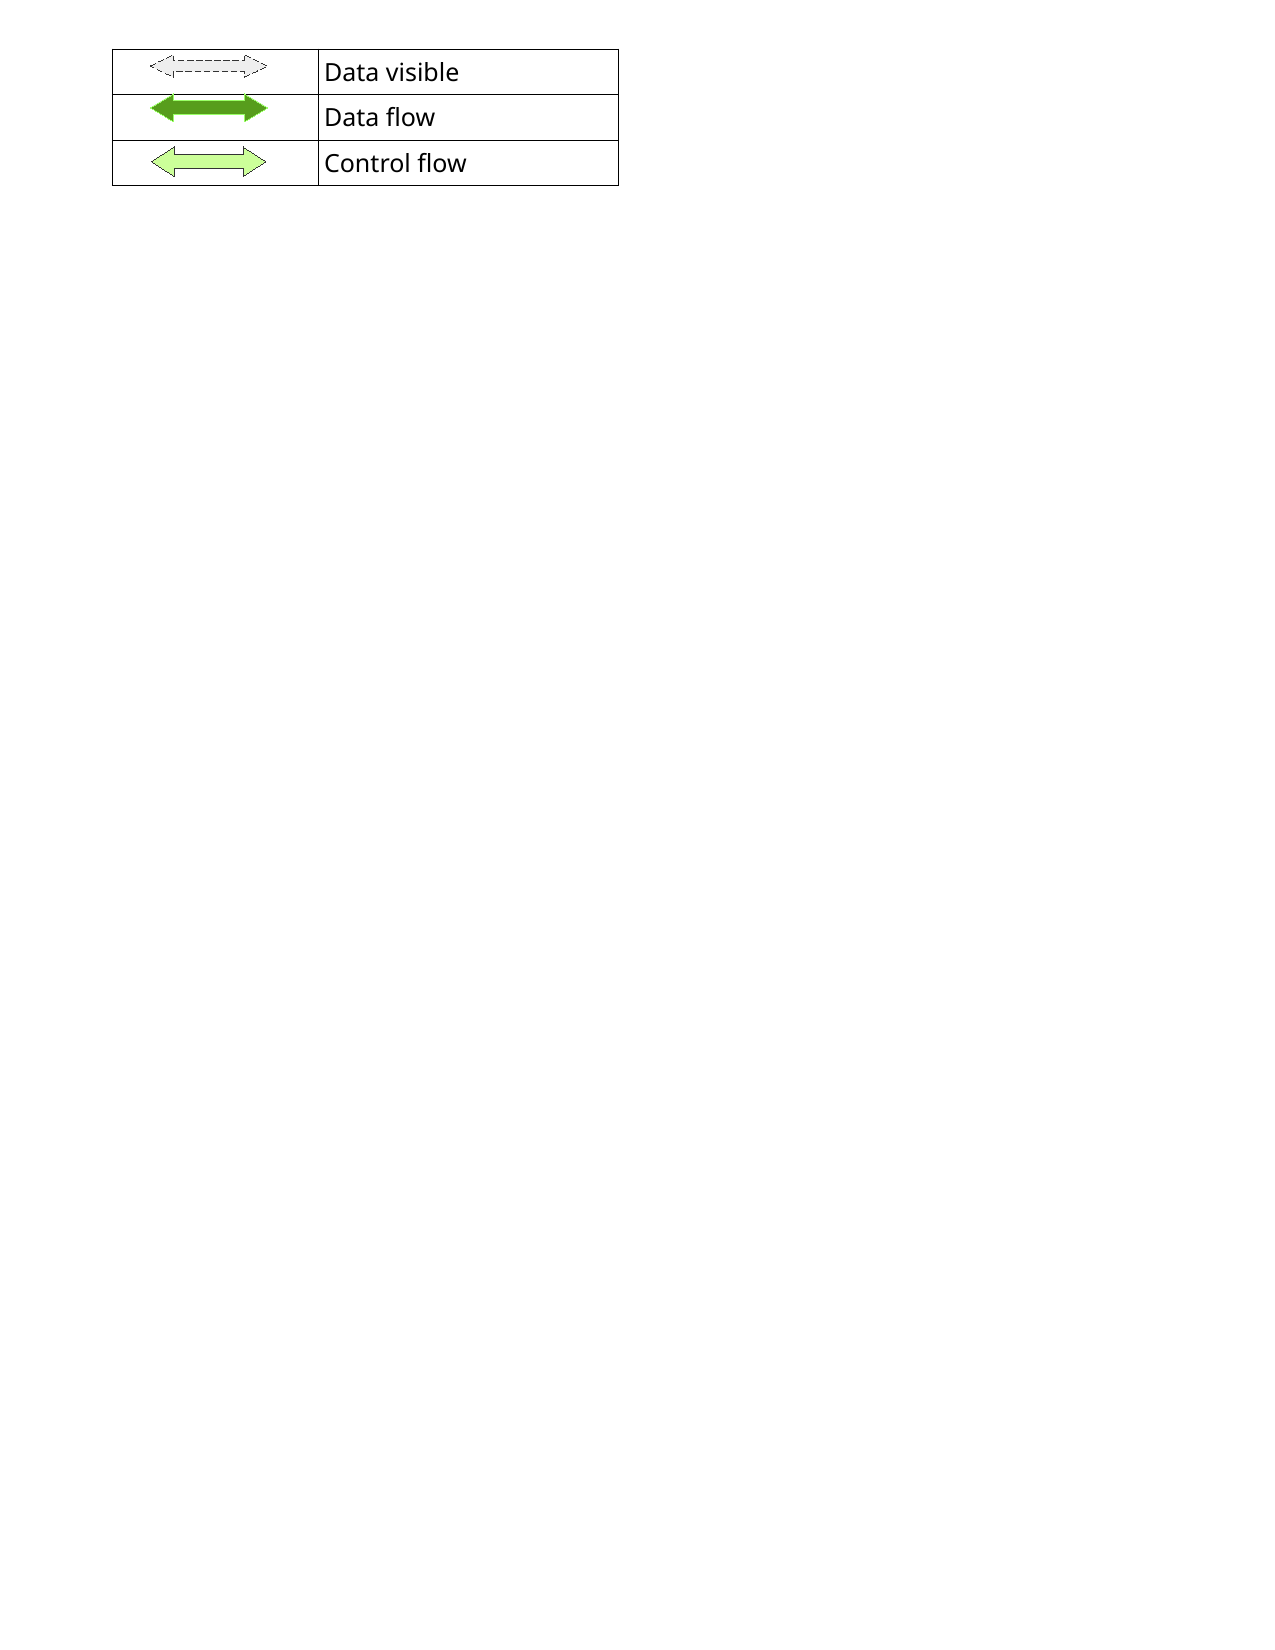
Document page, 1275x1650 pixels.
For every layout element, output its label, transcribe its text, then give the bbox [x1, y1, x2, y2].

table_cell [174, 95, 244, 100]
table_cell Data flow [319, 95, 618, 140]
table_cell [113, 95, 318, 140]
table_cell [113, 141, 318, 185]
table_header [113, 50, 318, 94]
table_cell Control flow [319, 141, 618, 185]
table_header Data visible [319, 50, 618, 94]
